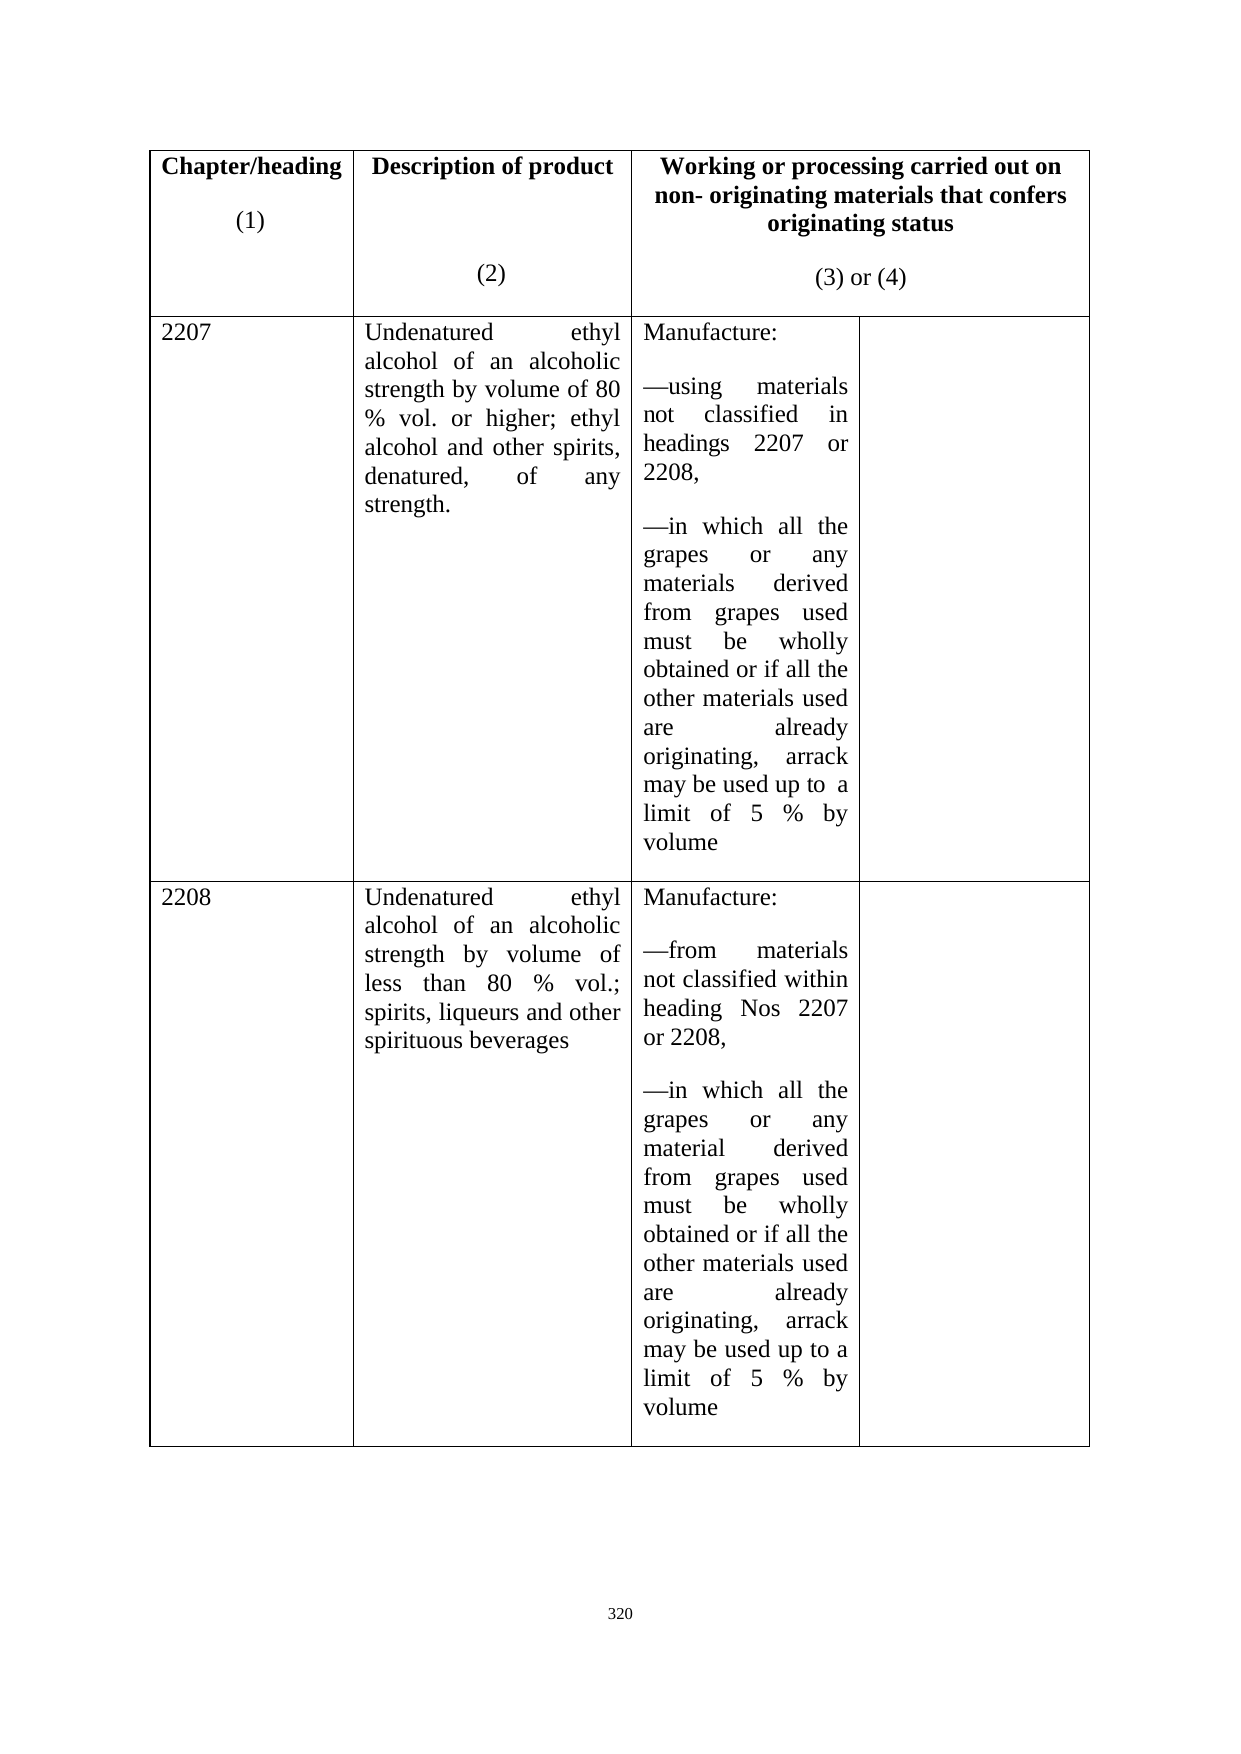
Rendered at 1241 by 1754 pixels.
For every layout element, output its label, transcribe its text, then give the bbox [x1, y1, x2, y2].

table_cell Manufacture: —from materials not classified within heading Nos 2207 or 2208, —in which all the grapes or any material derived from grapes used must be wholly obtained or if all the other materials used are already originating, arrack may be used up to a limit of 5 % by volume [632, 882, 859, 1446]
table_cell Undenatured ethyl alcohol of an alcoholic strength by volume of 80 % vol. or higher; ethyl alcohol and other spirits, denatured, of any strength. [354, 317, 631, 881]
table_cell [860, 882, 1089, 1446]
table_cell [860, 317, 1089, 881]
table_header Chapter/heading (1) [151, 151, 353, 316]
table_header Description of product (2) [354, 151, 631, 316]
table_cell 2208 [151, 882, 353, 1446]
table_cell 2207 [151, 317, 353, 881]
table_cell Manufacture: —using materials not classified in headings 2207 or 2208, —in which all the grapes or any materials derived from grapes used must be wholly obtained or if all the other materials used are already originating, arrack may be used up to a limit of 5 % by volume [632, 317, 859, 881]
table_cell Undenatured ethyl alcohol of an alcoholic strength by volume of less than 80 % vol.; spirits, liqueurs and other spirituous beverages [354, 882, 631, 1446]
table_header Working or processing carried out on non- originating materials that confers originating status (3) or (4) [632, 151, 1089, 316]
